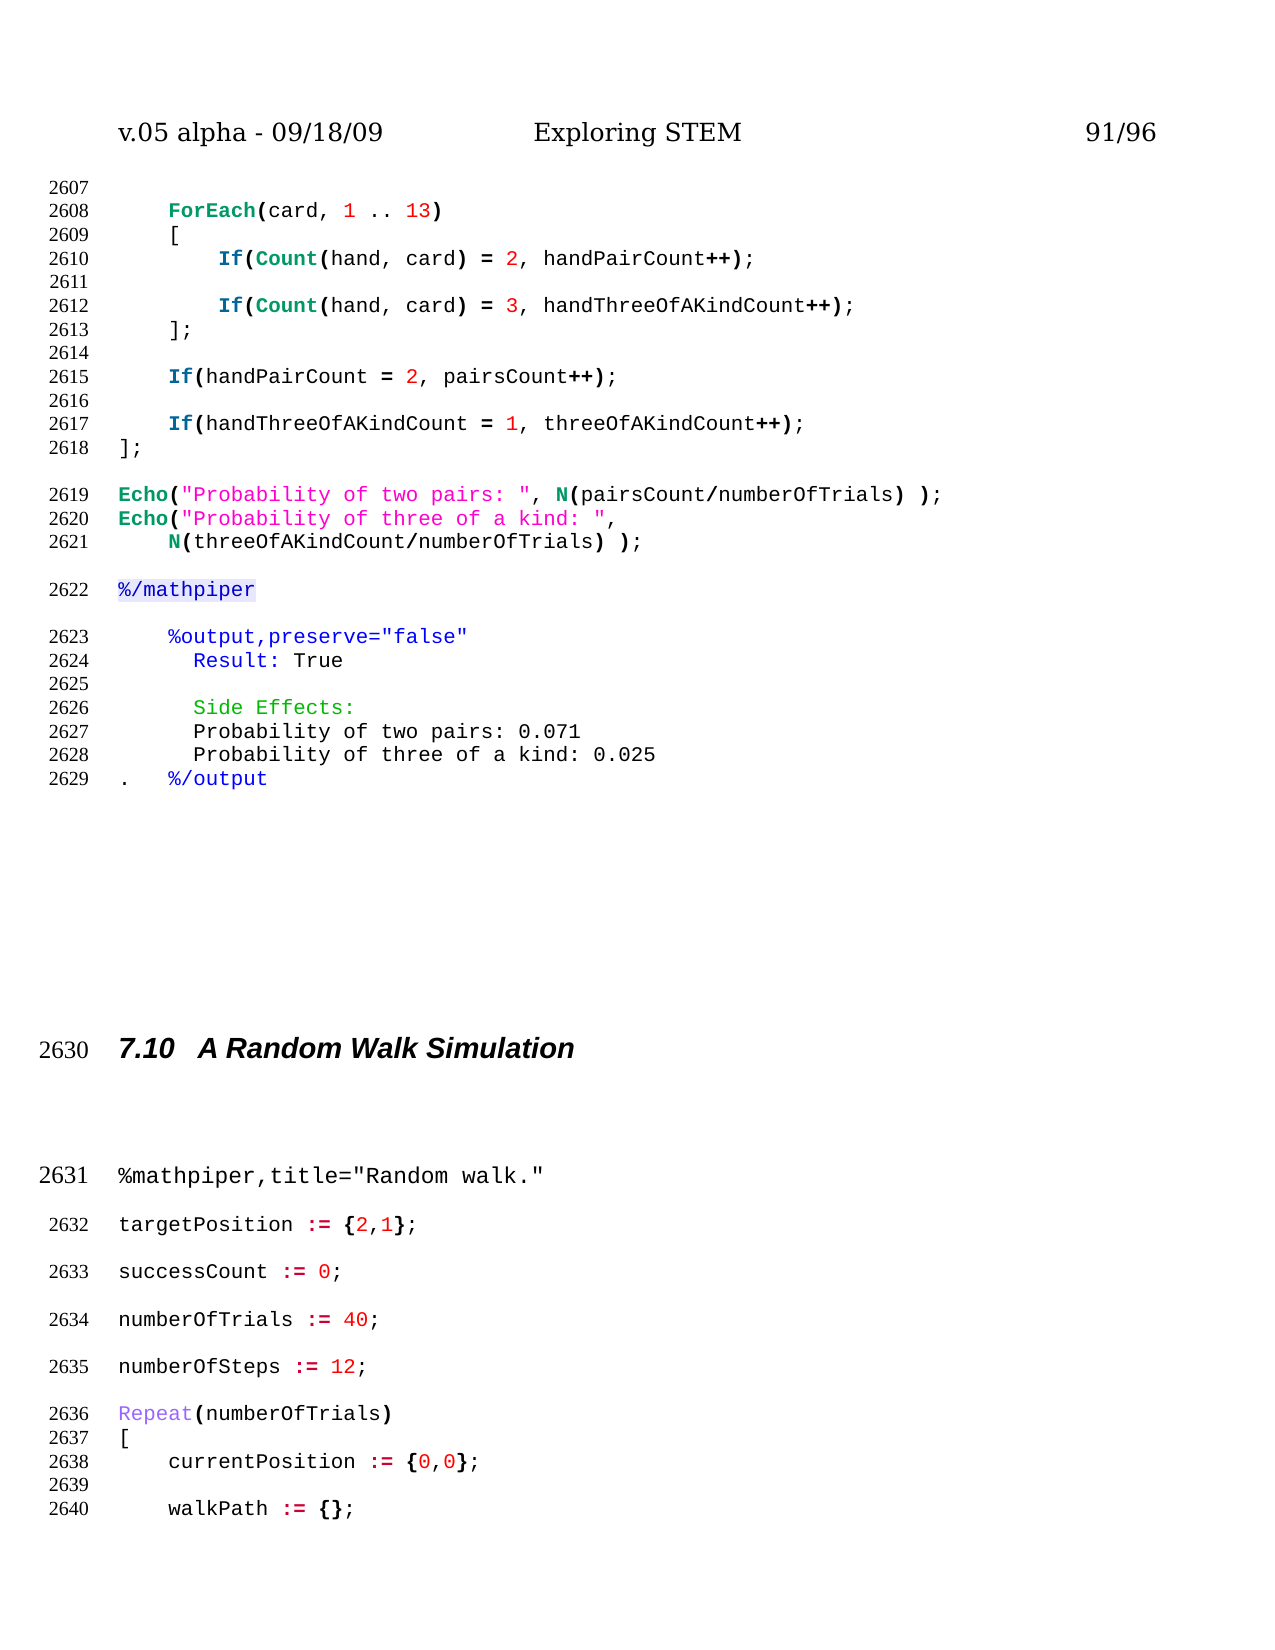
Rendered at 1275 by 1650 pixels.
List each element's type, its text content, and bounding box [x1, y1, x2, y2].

text If(Count(hand, card) = 2, handPairCount++); [118, 248, 1157, 271]
text %mathpiper,title="Random walk." [118, 1164, 1157, 1191]
subtitle A Random Walk Simulation [118, 1031, 1157, 1064]
text ]; [118, 437, 1157, 461]
text ForEach(card, 1 .. 13) [118, 200, 1157, 224]
text Result: True [118, 650, 1157, 673]
text Probability of two pairs: 0.071 [118, 721, 1157, 744]
text . %/output [118, 768, 1157, 792]
text Echo("Probability of three of a kind: ", [118, 508, 1157, 531]
text Repeat(numberOfTrials) [118, 1403, 1157, 1427]
text [ [118, 224, 1157, 248]
text currentPosition := {0,0}; [118, 1451, 1157, 1474]
text Echo("Probability of two pairs: ", N(pairsCount/numberOfTrials) ); [118, 484, 1157, 508]
text walkPath := {}; [118, 1498, 1157, 1522]
text numberOfTrials := 40; [118, 1309, 1157, 1332]
text %/mathpiper [118, 579, 1157, 602]
text [ [118, 1427, 1157, 1451]
text N(threeOfAKindCount/numberOfTrials) ); [118, 531, 1157, 555]
text %output,preserve="false" [118, 626, 1157, 650]
text If(handThreeOfAKindCount = 1, threeOfAKindCount++); [118, 413, 1157, 437]
text Probability of three of a kind: 0.025 [118, 744, 1157, 768]
text If(handPairCount = 2, pairsCount++); [118, 366, 1157, 389]
text targetPosition := {2,1}; [118, 1214, 1157, 1238]
text successCount := 0; [118, 1261, 1157, 1285]
text ]; [118, 319, 1157, 342]
text numberOfSteps := 12; [118, 1356, 1157, 1380]
text If(Count(hand, card) = 3, handThreeOfAKindCount++); [118, 295, 1157, 319]
text Side Effects: [118, 697, 1157, 721]
